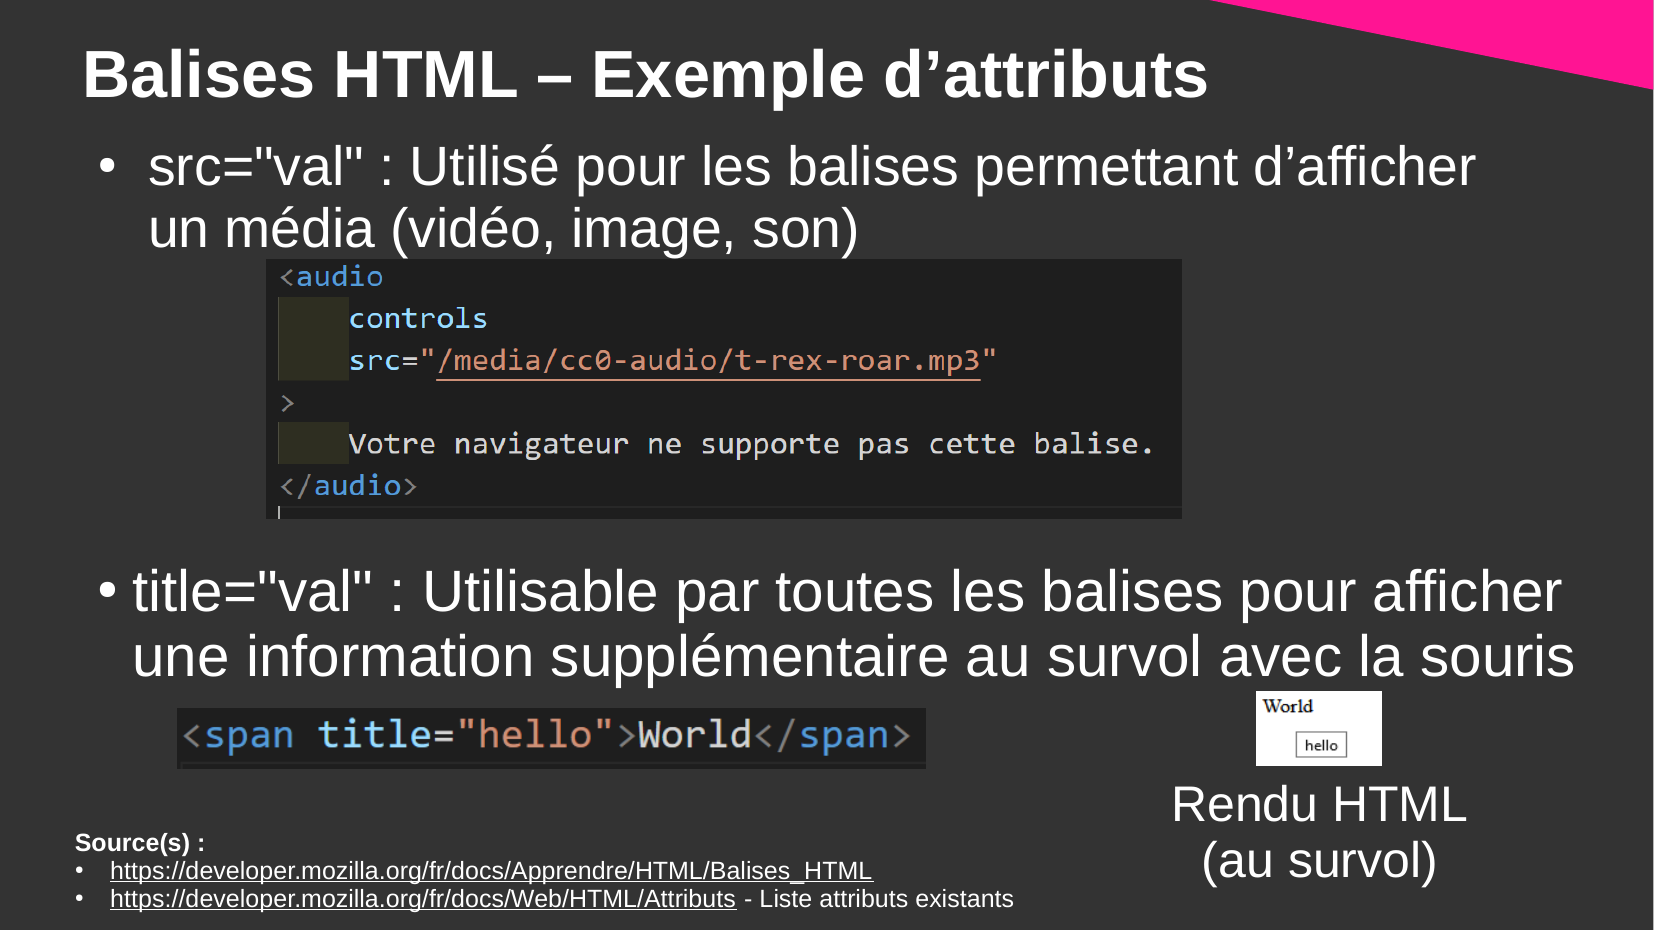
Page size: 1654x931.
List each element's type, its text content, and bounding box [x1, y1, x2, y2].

text_box [1209, 0, 1654, 90]
list src="val" : Utilisé pour les balises permettant d’afficher un média (vidéo, image, son) [80, 135, 1545, 260]
text_box title="val" : Utilisable par toutes les balises pour afficher une information supplémentaire au survol avec la souris [82, 551, 1635, 762]
text_box Source(s) : https://developer.mozilla.org/fr/docs/Apprendre/HTML/Balises_HTML https://developer.mozilla.org/fr/docs/Web/HTML/Attributs - Liste attributs existants [60, 821, 1546, 921]
title Balises HTML – Exemple d’attributs [82, 37, 1323, 122]
picture [177, 708, 926, 769]
picture [1256, 691, 1382, 766]
title Rendu HTML (au survol) [1124, 776, 1515, 821]
picture [266, 259, 1182, 519]
